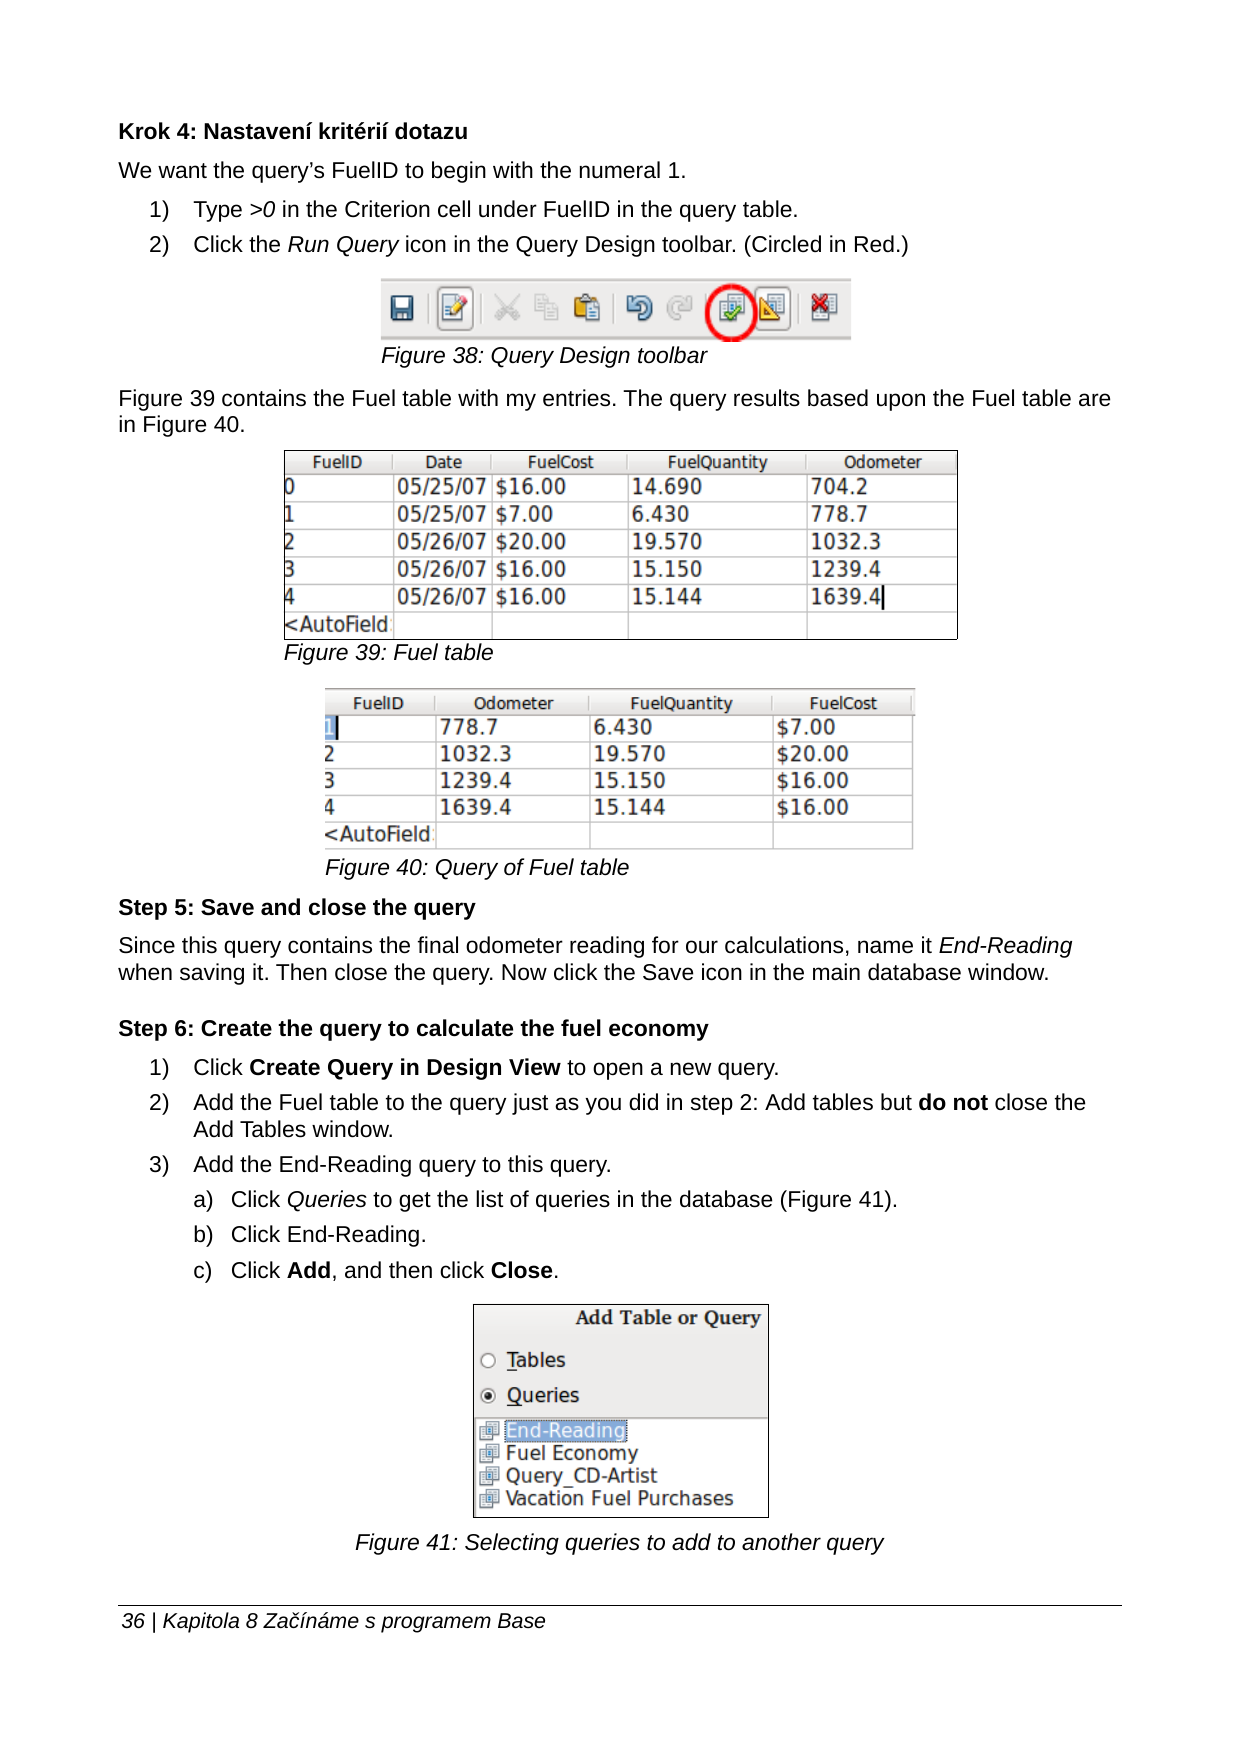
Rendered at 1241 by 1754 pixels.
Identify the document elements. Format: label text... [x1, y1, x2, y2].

picture [474, 1305, 768, 1517]
list Click Add, and then click Close. [193, 1257, 1122, 1283]
text Figure 38: Query Design toolbar [381, 342, 859, 368]
picture [380, 278, 852, 342]
text Krok 4: Nastavení kritérií dotazu [118, 118, 1122, 144]
list Click Queries to get the list of queries in the database (Figure 41). [193, 1186, 1122, 1212]
list Click End-Reading. [193, 1221, 1122, 1248]
list Add the Fuel table to the query just as you did in step 2: Add tables but do not close the Add Tables window. [169, 1089, 1122, 1142]
list Click Create Query in Design View to open a new query. [169, 1054, 1122, 1081]
picture [325, 688, 916, 855]
text Step 5: Save and close the query [118, 894, 1122, 920]
list Add the End-Reading query to this query. [169, 1151, 1122, 1177]
picture [285, 451, 957, 639]
text Step 6: Create the query to calculate the fuel economy [118, 1015, 1122, 1042]
text We want the query’s FuelID to begin with the numeral 1. [118, 157, 1122, 183]
list Click the Run Query icon in the Query Design toolbar. (Circled in Red.) [169, 231, 1122, 257]
text Figure 40: Query of Fuel table [325, 855, 915, 881]
text Figure 41: Selecting queries to add to another query [340, 1529, 900, 1556]
list Type >0 in the Criterion cell under FuelID in the query table. [169, 196, 1122, 222]
text Since this query contains the final odometer reading for our calculations, name it End-Reading when saving it. Then close the query. Now click the Save icon in the main database window. [118, 932, 1122, 985]
text Figure 39: Fuel table [283, 639, 957, 665]
text Figure 39 contains the Fuel table with my entries. The query results based upon the Fuel table are in Figure 40. [118, 385, 1122, 437]
